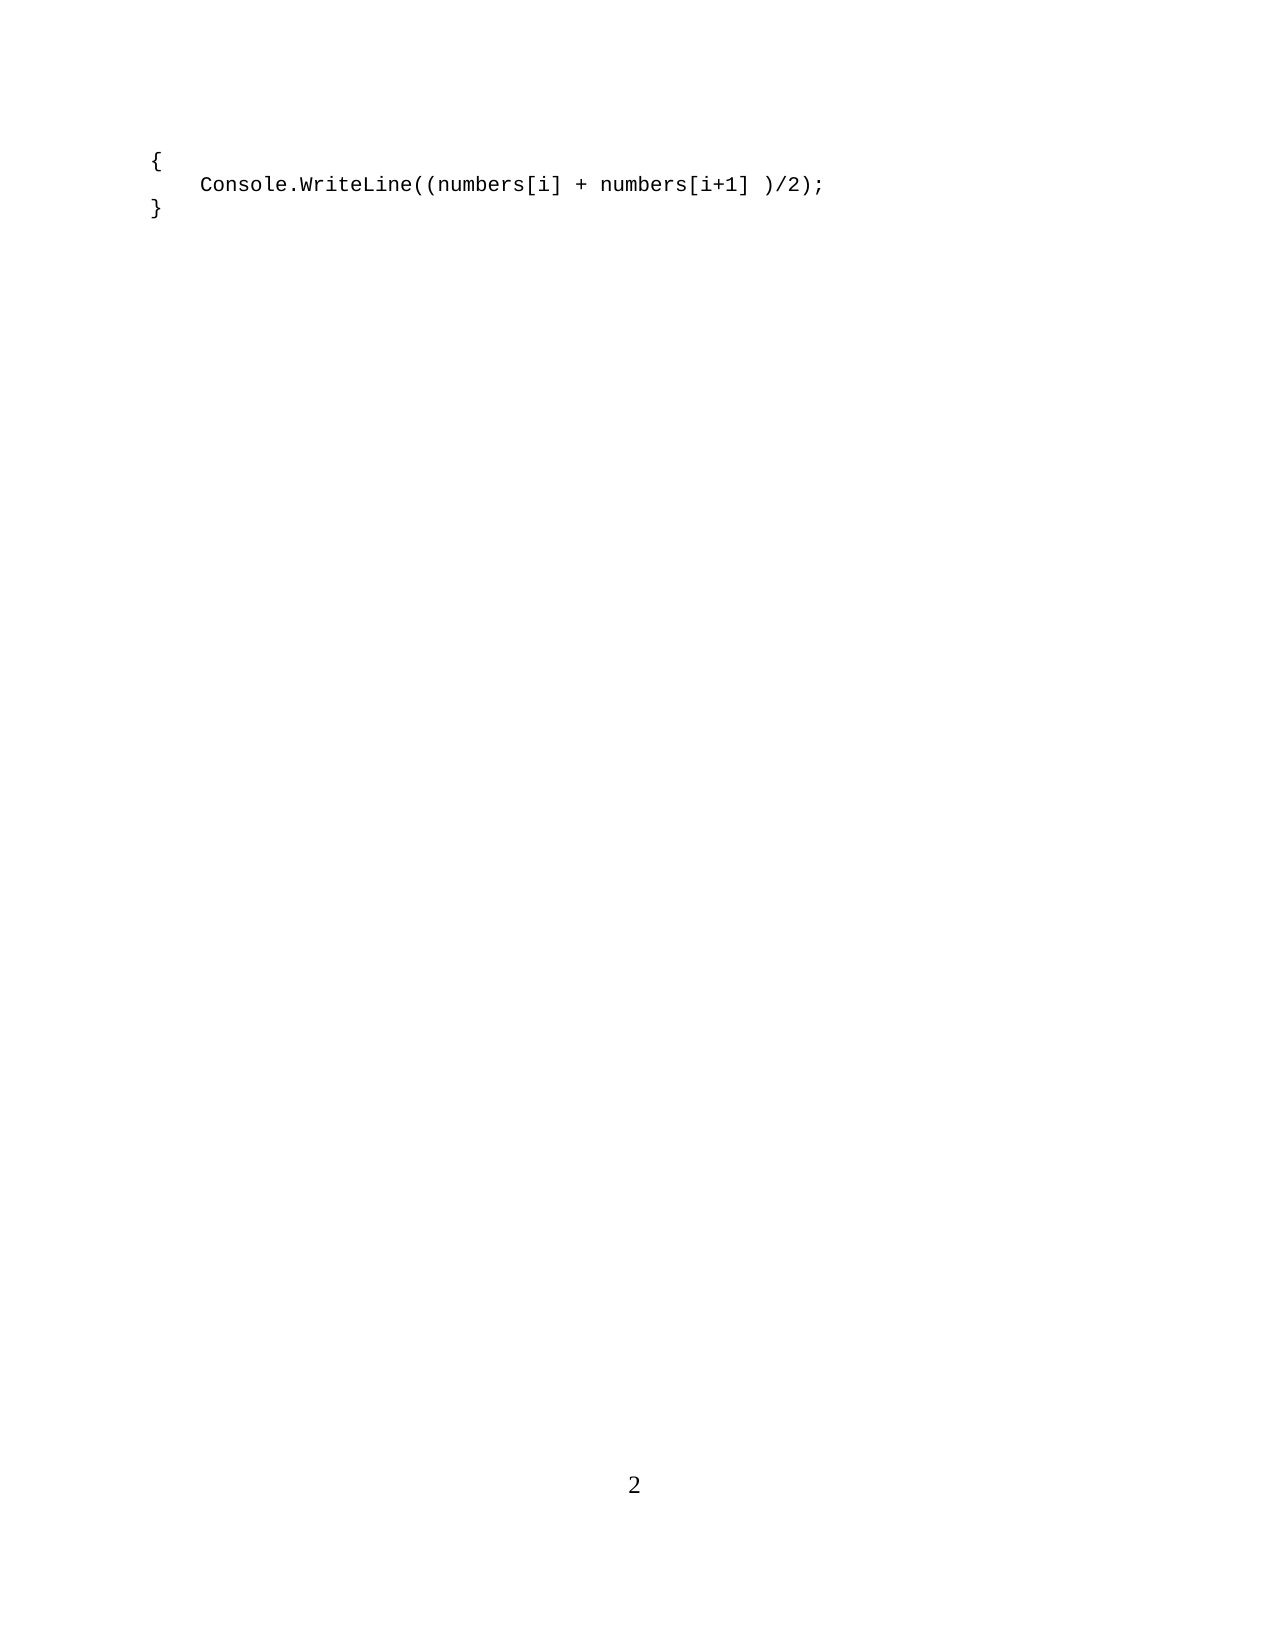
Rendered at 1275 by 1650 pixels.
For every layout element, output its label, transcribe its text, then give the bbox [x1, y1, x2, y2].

text } [150, 197, 1125, 221]
text { [150, 150, 1125, 174]
text Console.WriteLine((numbers[i] + numbers[i+1] )/2); [150, 174, 1125, 197]
